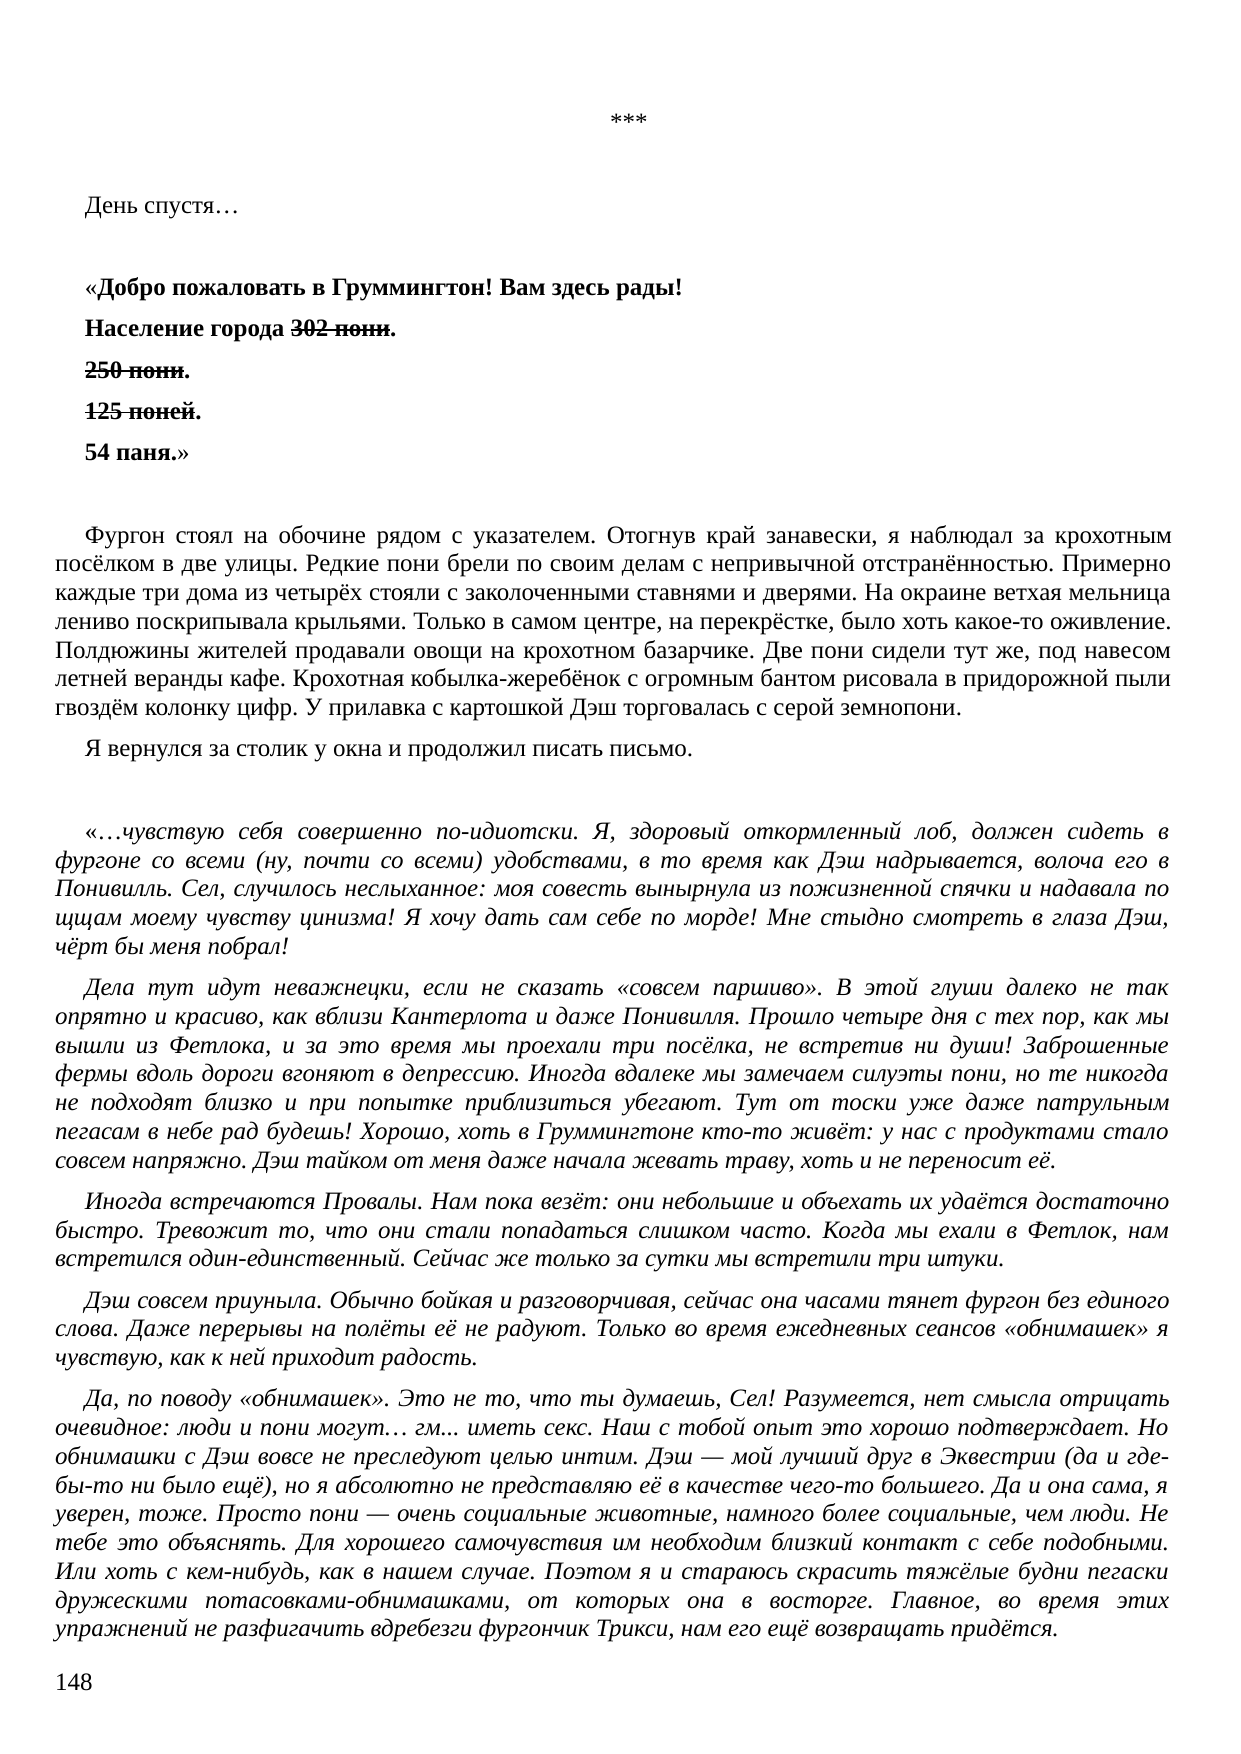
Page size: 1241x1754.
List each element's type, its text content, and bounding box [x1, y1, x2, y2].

text День спустя… [55, 190, 1173, 218]
text Население города 302 пони. [55, 313, 1173, 342]
text Да, по поводу «обнимашек». Это не то, что ты думаешь, Сел! Разумеется, нет смысла отрицать очевидное: люди и пони могут… гм... иметь секс. Наш с тобой опыт это хорошо подтверждает. Но обнимашки с Дэш вовсе не преследуют целью интим. Дэш — мой лучший друг в Эквестрии (да и где-бы-то ни было ещё), но я абсолютно не представляю её в качестве чего-то большего. Да и она сама, я уверен, тоже. Просто пони — очень социальные животные, намного более социальные, чем люди. Не тебе это объяснять. Для хорошего самочувствия им необходим близкий контакт с себе подобными. Или хоть с кем-нибудь, как в нашем случае. Поэтом я и стараюсь скрасить тяжёлые будни пегаски дружескими потасовками-обнимашками, от которых она в восторге. Главное, во время этих упражнений не разфигачить вдребезги фургончик Трикси, нам его ещё возвращать придётся. [55, 1383, 1173, 1642]
text Дела тут идут неважнецки, если не сказать «совсем паршиво». В этой глуши далеко не так опрятно и красиво, как вблизи Кантерлота и даже Понивилля. Прошло четыре дня с тех пор, как мы вышли из Фетлока, и за это время мы проехали три посёлка, не встретив ни души! Заброшенные фермы вдоль дороги вгоняют в депрессию. Иногда вдалеке мы замечаем силуэты пони, но те никогда не подходят близко и при попытке приблизиться убегают. Тут от тоски уже даже патрульным пегасам в небе рад будешь! Хорошо, хоть в Груммингтоне кто-то живёт: у нас с продуктами стало совсем напряжно. Дэш тайком от меня даже начала жевать траву, хоть и не переносит её. [55, 972, 1173, 1173]
text Дэш совсем приуныла. Обычно бойкая и разговорчивая, сейчас она часами тянет фургон без единого слова. Даже перерывы на полёты её не радуют. Только во время ежедневных сеансов «обнимашек» я чувствую, как к ней приходит радость. [55, 1285, 1173, 1371]
text 54 паня.» [55, 437, 1173, 466]
text Фургон стоял на обочине рядом с указателем. Отогнув край занавески, я наблюдал за крохотным посёлком в две улицы. Редкие пони брели по своим делам с непривычной отстранённостью. Примерно каждые три дома из четырёх стояли с заколоченными ставнями и дверями. На окраине ветхая мельница лениво поскрипывала крыльями. Только в самом центре, на перекрёстке, было хоть какое-то оживление. Полдюжины жителей продавали овощи на крохотном базарчике. Две пони сидели тут же, под навесом летней веранды кафе. Крохотная кобылка-жеребёнок с огромным бантом рисовала в придорожной пыли гвоздём колонку цифр. У прилавка с картошкой Дэш торговалась с серой земнопони. [55, 520, 1173, 721]
text 250 пони. [55, 355, 1173, 383]
text *** [55, 107, 1173, 136]
text 125 поней. [55, 396, 1173, 425]
text Иногда встречаются Провалы. Нам пока везёт: они небольшие и объехать их удаётся достаточно быстро. Тревожит то, что они стали попадаться слишком часто. Когда мы ехали в Фетлок, нам встретился один-единственный. Сейчас же только за сутки мы встретили три штуки. [55, 1186, 1173, 1272]
text «Добро пожаловать в Груммингтон! Вам здесь рады! [55, 272, 1173, 301]
text Я вернулся за столик у окна и продолжил писать письмо. [55, 733, 1173, 762]
text «…чувствую себя совершенно по-идиотски. Я, здоровый откормленный лоб, должен сидеть в фургоне со всеми (ну, почти со всеми) удобствами, в то время как Дэш надрывается, волоча его в Понивилль. Сел, случилось неслыханное: моя совесть вынырнула из пожизненной спячки и надавала по щщам моему чувству цинизма! Я хочу дать сам себе по морде! Мне стыдно смотреть в глаза Дэш, чёрт бы меня побрал! [55, 816, 1173, 960]
